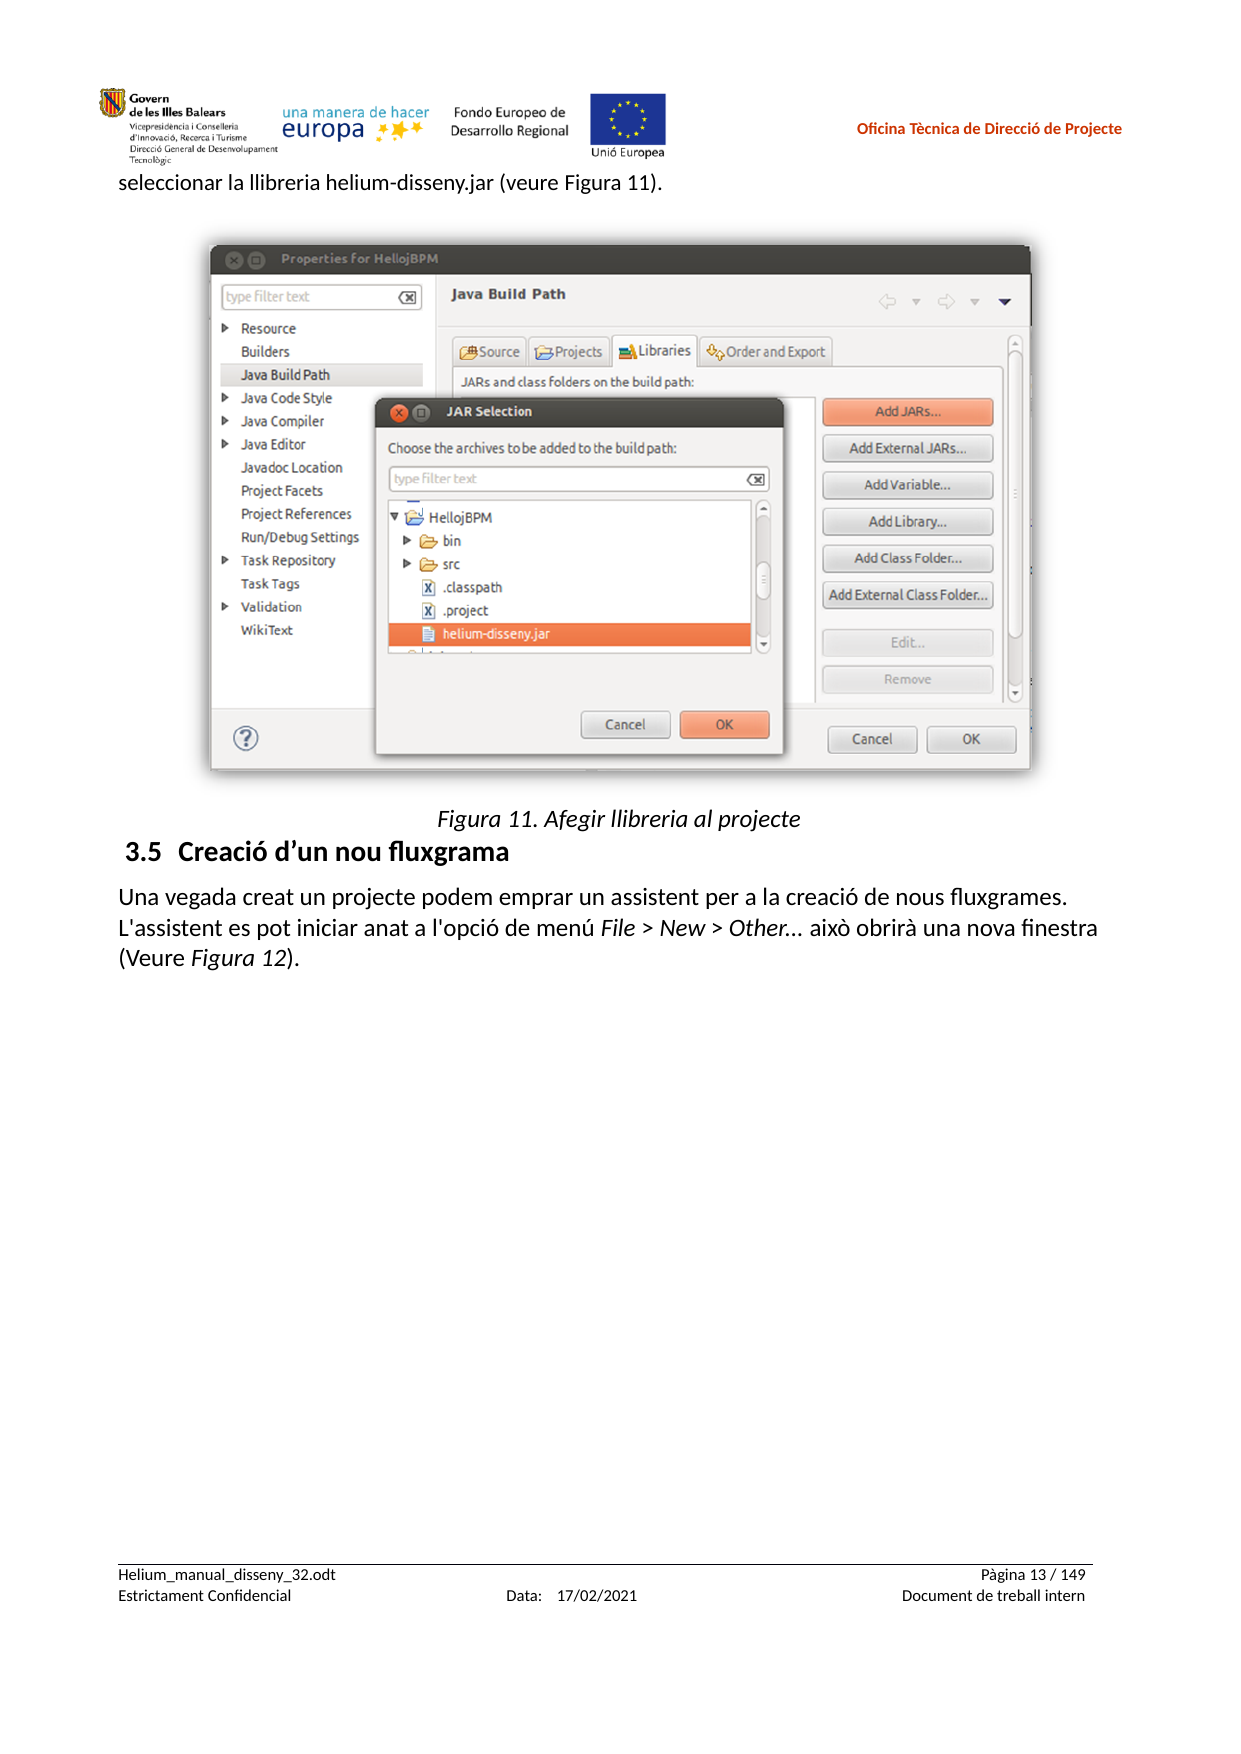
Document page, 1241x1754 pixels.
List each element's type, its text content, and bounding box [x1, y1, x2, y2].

picture [99, 87, 668, 166]
text seleccionar la llibreria helium-disseny.jar (veure Figura 11). [118, 168, 1122, 196]
subtitle [158, 200, 1082, 213]
subtitle Creació d’un nou fluxgrama [118, 803, 1122, 869]
picture [176, 212, 1064, 803]
text Figura 11. Afegir llibreria al projecte [158, 803, 1082, 833]
text Una vegada creat un projecte podem emprar un assistent per a la creació de nous fluxgrames. L'assistent es pot iniciar anat a l'opció de menú File > New > Other... això obrirà una nova finestra (Veure Figura 12). [118, 882, 1122, 973]
